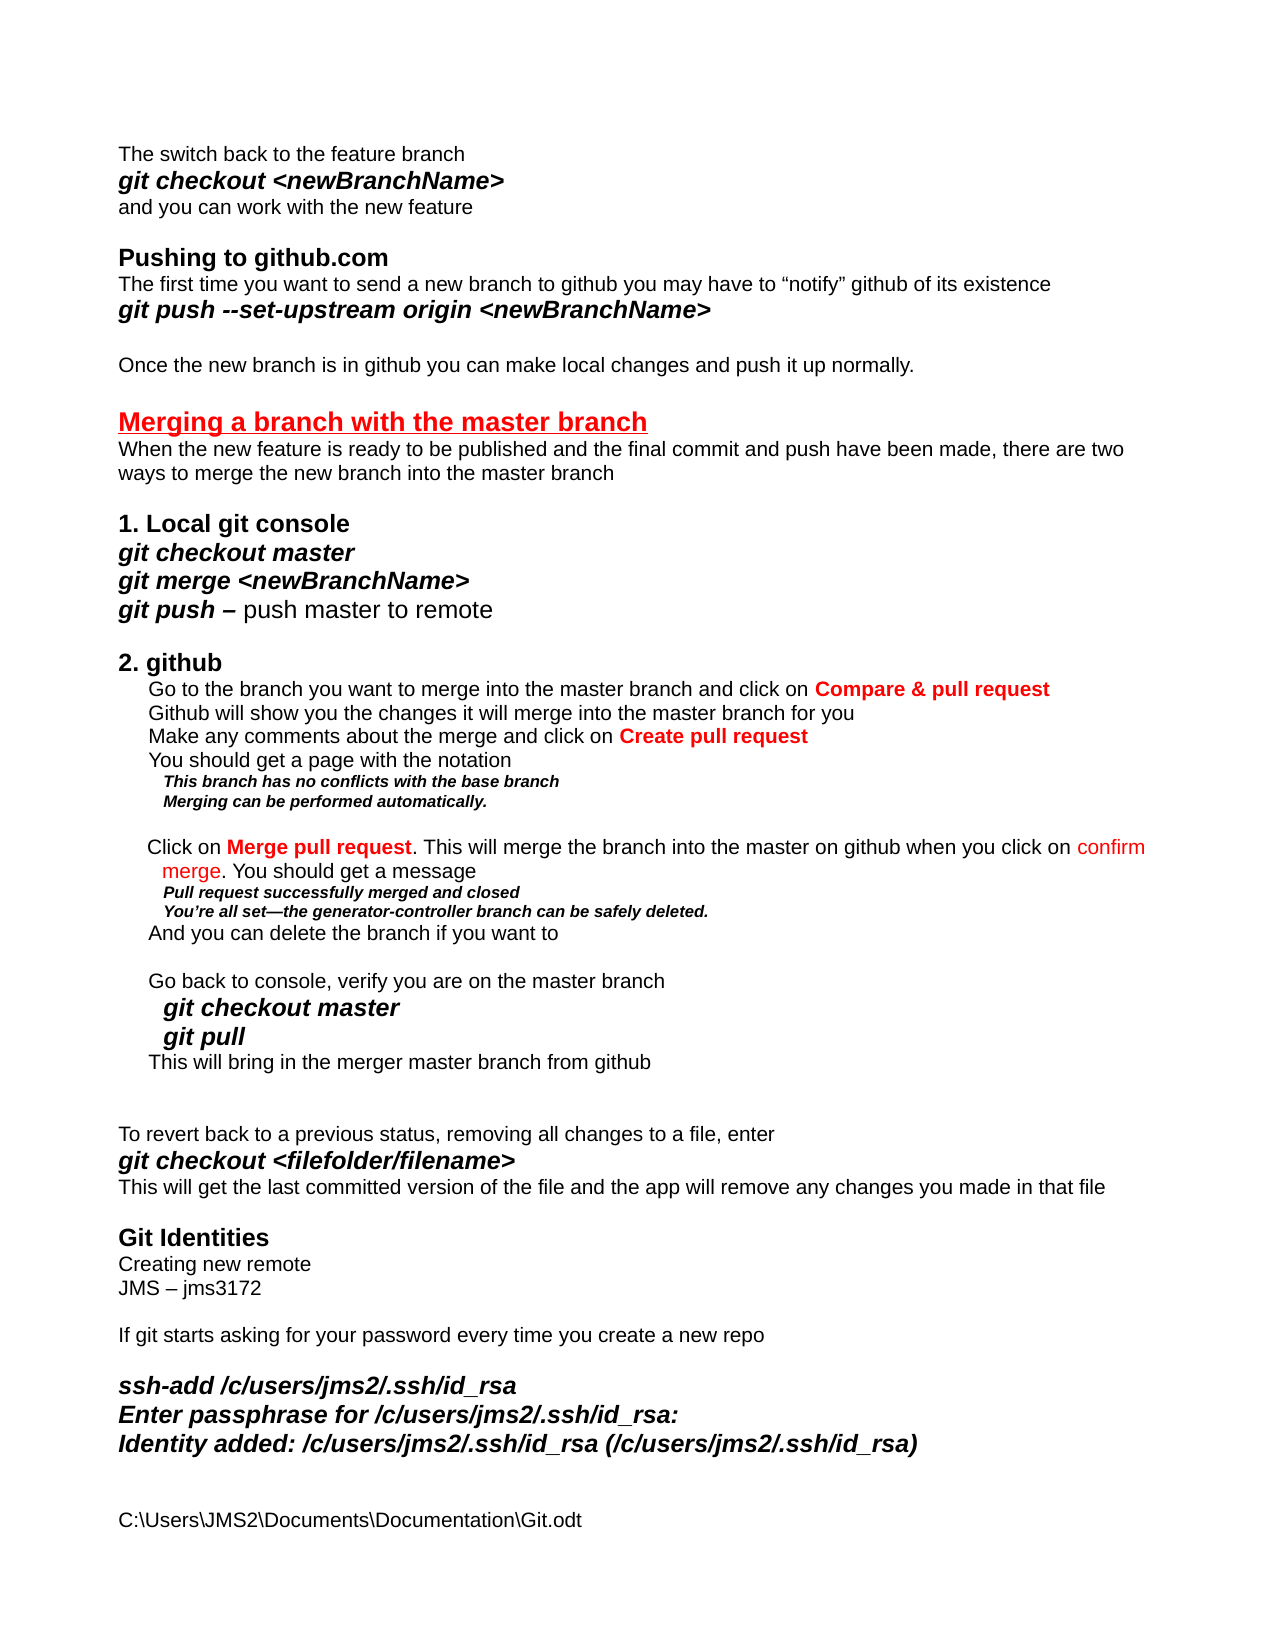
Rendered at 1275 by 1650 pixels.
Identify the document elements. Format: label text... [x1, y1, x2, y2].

text git merge <newBranchName> [118, 566, 1157, 595]
text Go to the branch you want to merge into the master branch and click on Compare & pull request [118, 676, 1157, 700]
text And you can delete the branch if you want to [118, 921, 1157, 945]
text git checkout <filefolder/filename> [118, 1146, 1157, 1175]
text You should get a page with the notation [118, 748, 1157, 772]
text The switch back to the feature branch [118, 142, 1157, 166]
subtitle Git Identities [118, 1223, 1157, 1251]
text Once the new branch is in github you can make local changes and push it up normally. [118, 353, 1157, 377]
text This will bring in the merger master branch from github [118, 1050, 1157, 1074]
text ssh-add /c/users/jms2/.ssh/id_rsa [118, 1371, 1157, 1400]
text Creating new remote [118, 1251, 1157, 1275]
text When the new feature is ready to be published and the final commit and push have been made, there are two ways to merge the new branch into the master branch [118, 437, 1157, 485]
text Make any comments about the merge and click on Create pull request [118, 724, 1157, 748]
text git checkout <newBranchName> [118, 166, 1157, 195]
text To revert back to a previous status, removing all changes to a file, enter [118, 1122, 1157, 1146]
text git checkout master [118, 537, 1157, 566]
subtitle Merging a branch with the master branch [118, 406, 1157, 437]
text This will get the last committed version of the file and the app will remove any changes you made in that file [118, 1175, 1157, 1199]
text and you can work with the new feature [118, 195, 1157, 219]
text JMS – jms3172 [118, 1275, 1157, 1299]
text git push --set-upstream origin <newBranchName> [118, 295, 1157, 324]
text This branch has no conflicts with the base branch [118, 772, 1157, 791]
text Identity added: /c/users/jms2/.ssh/id_rsa (/c/users/jms2/.ssh/id_rsa) [118, 1429, 1157, 1457]
text The first time you want to send a new branch to github you may have to “notify” github of its existence [118, 271, 1157, 295]
subtitle 1. Local git console [118, 509, 1157, 537]
text Pull request successfully merged and closed [118, 882, 1157, 902]
subtitle Pushing to github.com [118, 243, 1157, 271]
text Enter passphrase for /c/users/jms2/.ssh/id_rsa: [118, 1400, 1157, 1429]
text Click on Merge pull request. This will merge the branch into the master on github when you click on confirm merge. You should get a message [117, 834, 1157, 882]
text git pull [118, 1021, 1157, 1050]
text git push – push master to remote [118, 595, 1157, 624]
text Merging can be performed automatically. [118, 791, 1157, 811]
text You’re all set—the generator-controller branch can be safely deleted. [118, 902, 1157, 921]
text git checkout master [118, 993, 1157, 1021]
subtitle 2. github [118, 648, 1157, 676]
text Github will show you the changes it will merge into the master branch for you [118, 700, 1157, 724]
text Go back to console, verify you are on the master branch [118, 969, 1157, 993]
text If git starts asking for your password every time you create a new repo [118, 1323, 1157, 1347]
